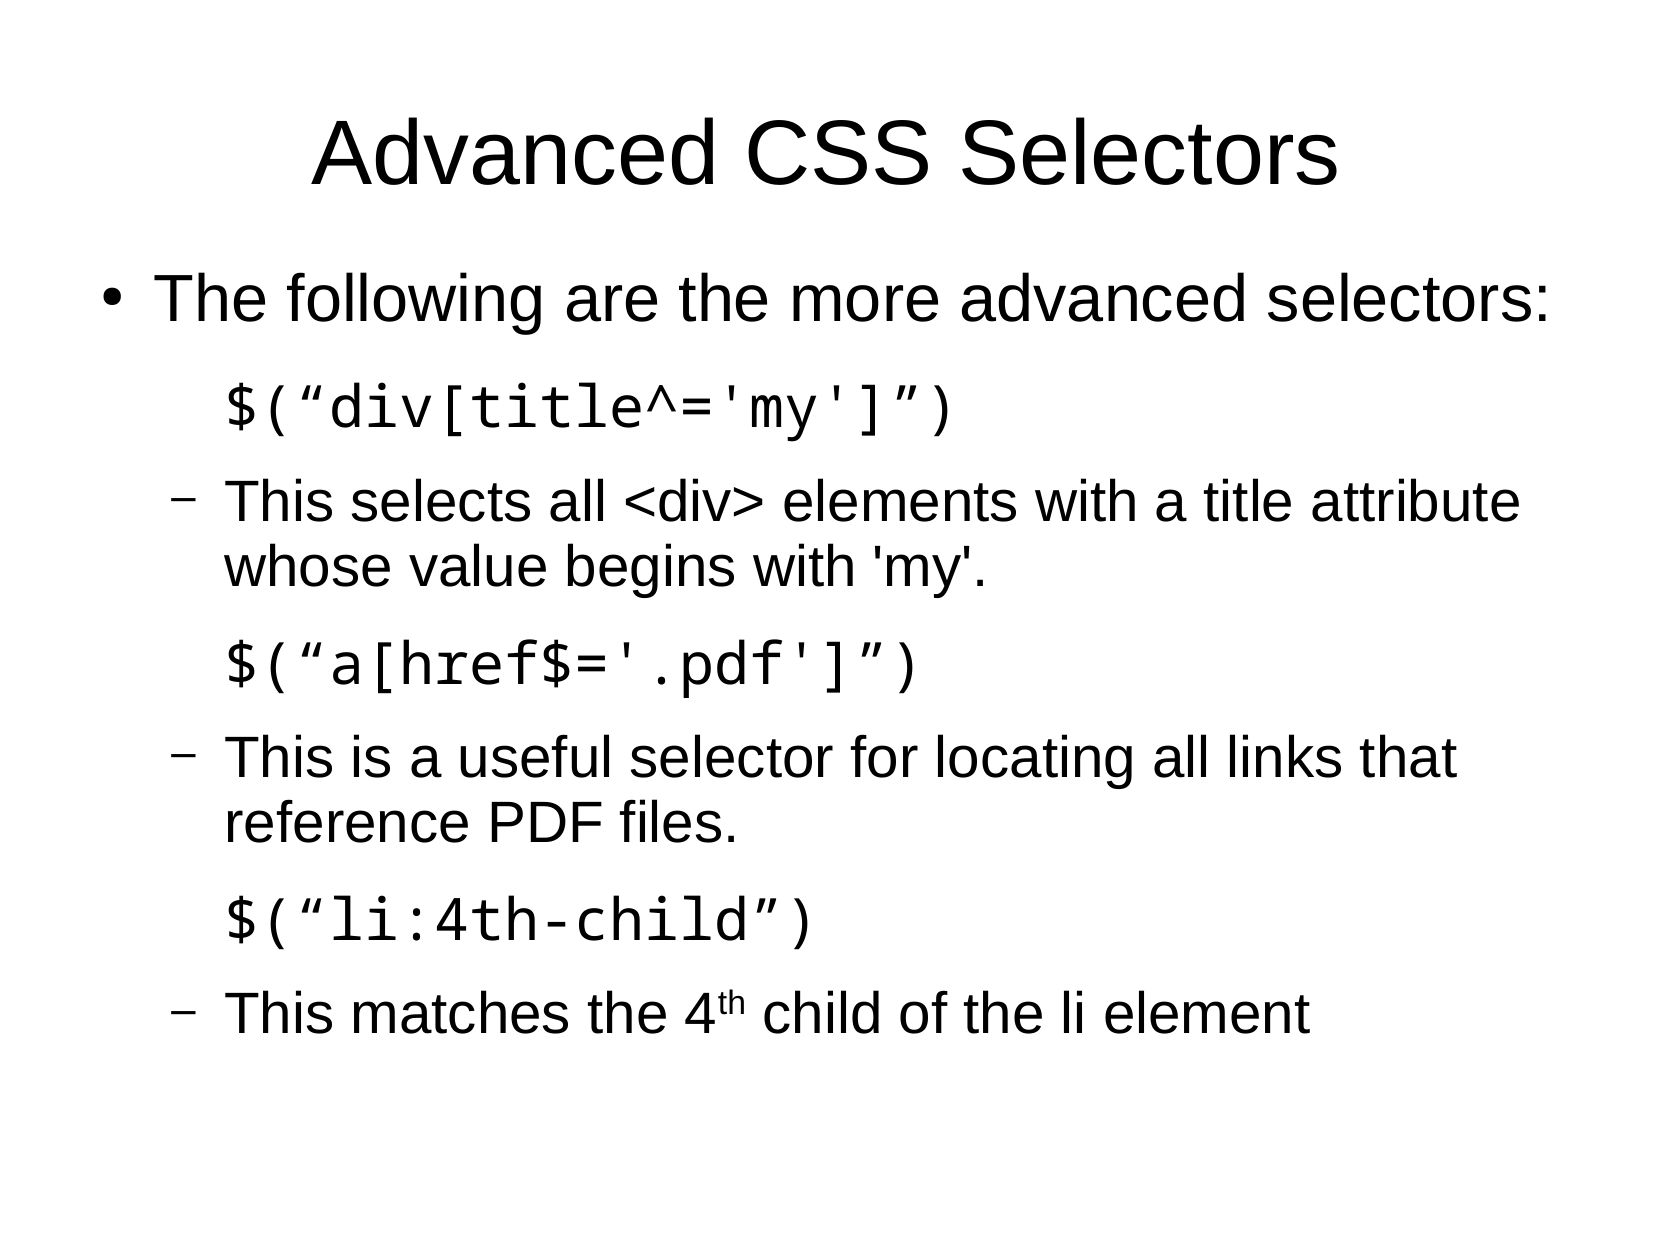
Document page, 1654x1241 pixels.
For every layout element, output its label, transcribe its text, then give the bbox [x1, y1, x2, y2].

list The following are the more advanced selectors: $(“div[title^='my']”) This selects all <div> elements with a title attribute whose value begins with 'my'. $(“a[href$='.pdf']”) This is a useful selector for locating all links that reference PDF files. $(“li:4th-child”) This matches the 4th child of the li element [82, 261, 1571, 1075]
title Advanced CSS Selectors [82, 49, 1571, 257]
